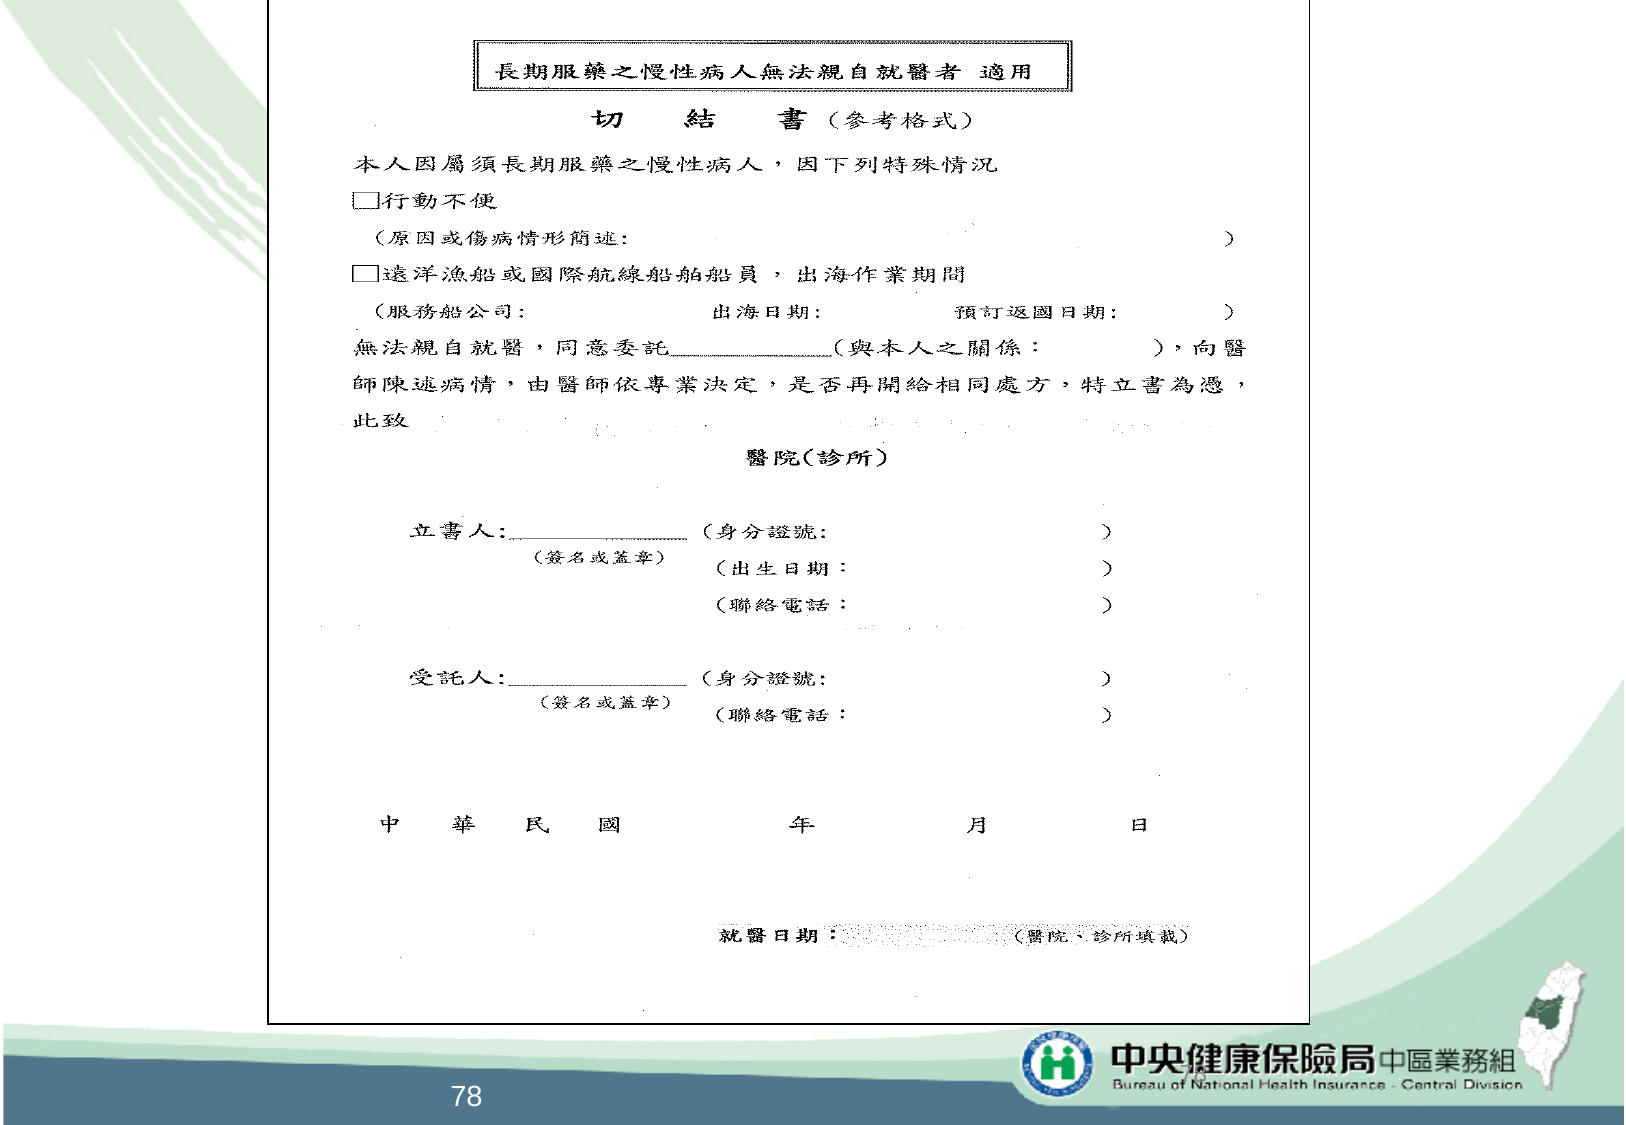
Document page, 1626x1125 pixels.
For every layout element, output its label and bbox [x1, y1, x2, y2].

picture [268, 0, 1309, 1024]
text_box [1164, 1042, 1544, 1103]
